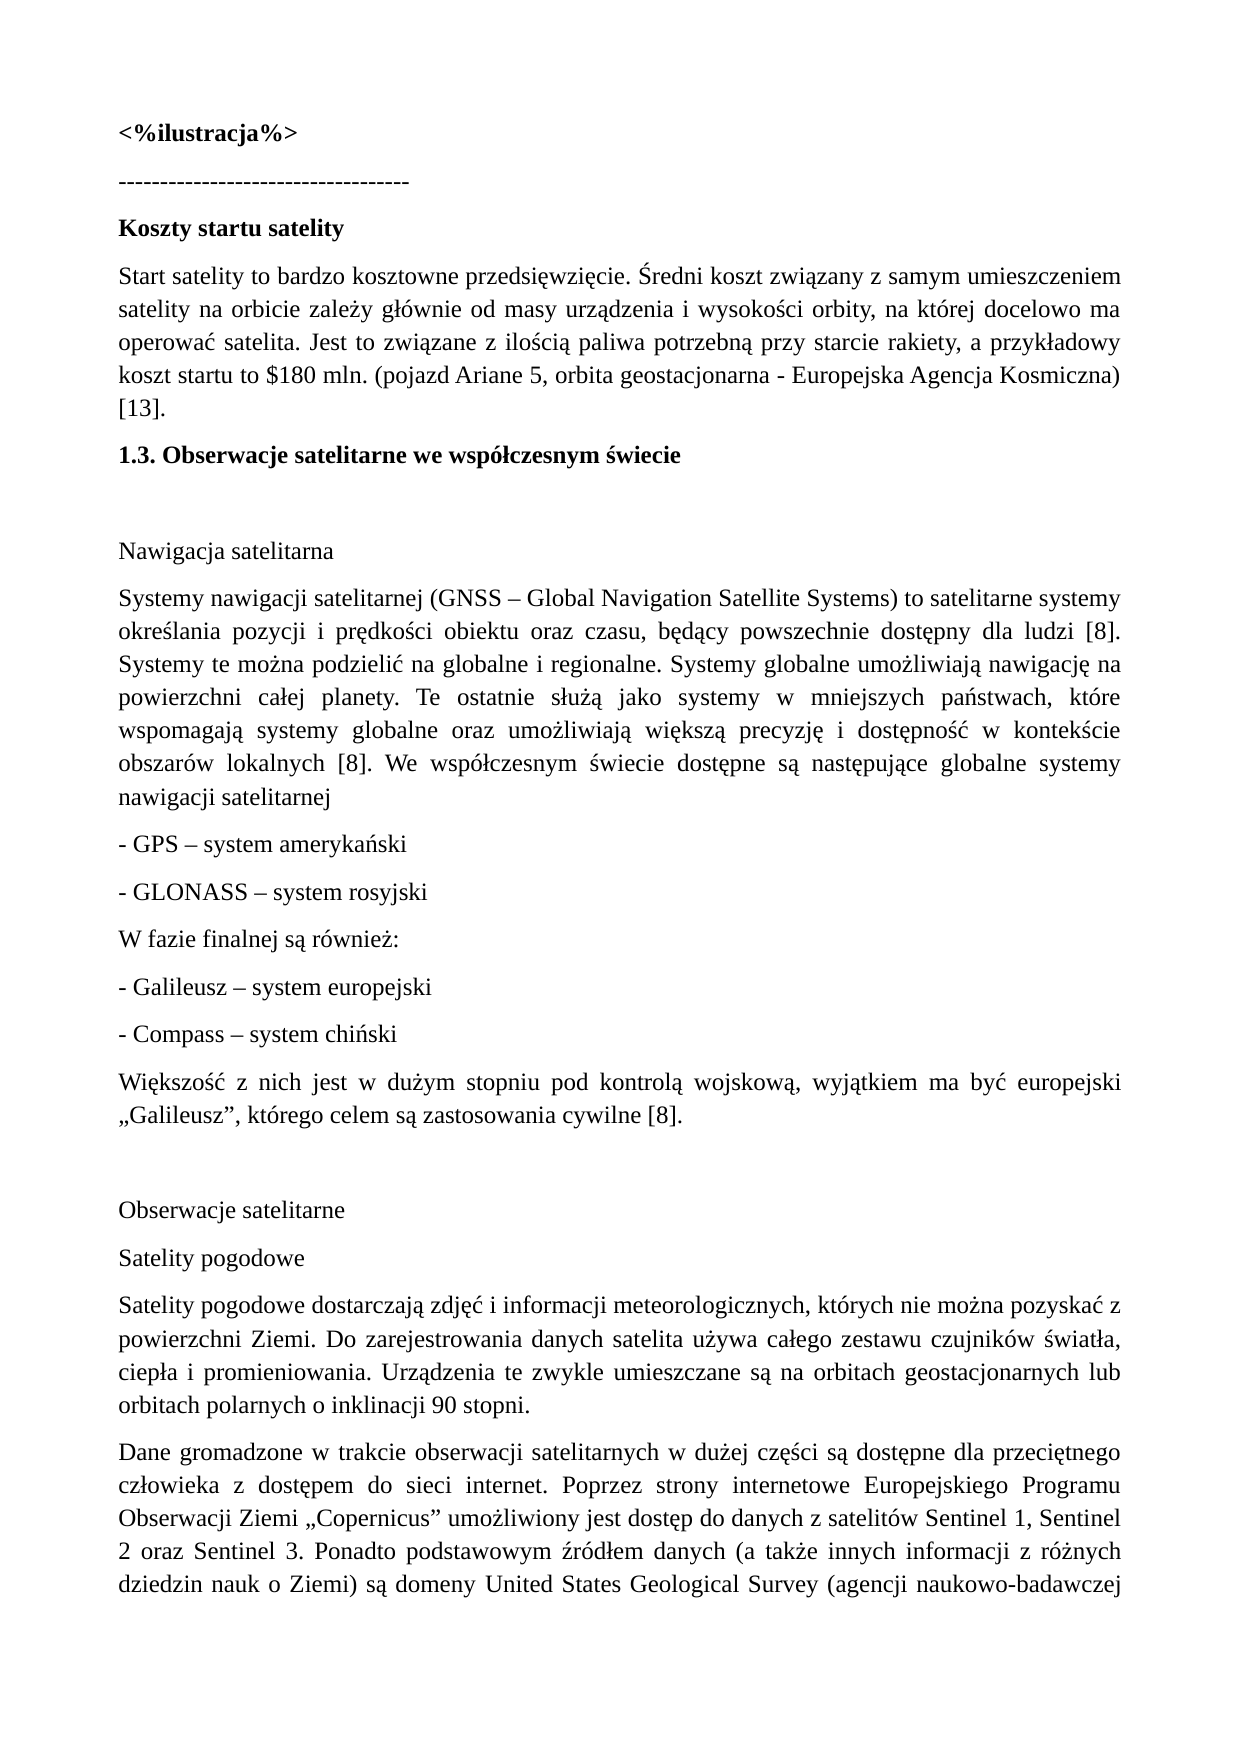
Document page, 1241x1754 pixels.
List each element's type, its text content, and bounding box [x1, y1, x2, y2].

text Satelity pogodowe dostarczają zdjęć i informacji meteorologicznych, których nie można pozyskać z powierzchni Ziemi. Do zarejestrowania danych satelita używa całego zestawu czujników światła, ciepła i promieniowania. Urządzenia te zwykle umieszczane są na orbitach geostacjonarnych lub orbitach polarnych o inklinacji 90 stopni. [118, 1291, 1122, 1418]
text Dane gromadzone w trakcie obserwacji satelitarnych w dużej części są dostępne dla przeciętnego człowieka z dostępem do sieci internet. Poprzez strony internetowe Europejskiego Programu Obserwacji Ziemi „Copernicus” umożliwiony jest dostęp do danych z satelitów Sentinel 1, Sentinel 2 oraz Sentinel 3. Ponadto podstawowym źródłem danych (a także innych informacji z różnych dziedzin nauk o Ziemi) są domeny United States Geological Survey (agencji naukowo-badawczej [118, 1437, 1122, 1598]
text ----------------------------------- [118, 166, 1122, 194]
text W fazie finalnej są również: [118, 924, 1122, 953]
text - GPS – system amerykański [118, 829, 1122, 858]
text - GLONASS – system rosyjski [118, 877, 1122, 906]
text Obserwacje satelitarne [118, 1195, 1122, 1224]
text - Galileusz – system europejski [118, 972, 1122, 1001]
text Koszty startu satelity [118, 213, 1122, 242]
text Nawigacja satelitarna [118, 536, 1122, 564]
text - Compass – system chiński [118, 1019, 1122, 1048]
text <%ilustracja%> [118, 118, 1122, 147]
text 1.3. Obserwacje satelitarne we współczesnym świecie [118, 441, 1122, 469]
text Systemy nawigacji satelitarnej (GNSS – Global Navigation Satellite Systems) to satelitarne systemy określania pozycji i prędkości obiektu oraz czasu, będący powszechnie dostępny dla ludzi [8]. Systemy te można podzielić na globalne i regionalne. Systemy globalne umożliwiają nawigację na powierzchni całej planety. Te ostatnie służą jako systemy w mniejszych państwach, które wspomagają systemy globalne oraz umożliwiają większą precyzję i dostępność w kontekście obszarów lokalnych [8]. We współczesnym świecie dostępne są następujące globalne systemy nawigacji satelitarnej [118, 583, 1122, 810]
text Start satelity to bardzo kosztowne przedsięwzięcie. Średni koszt związany z samym umieszczeniem satelity na orbicie zależy głównie od masy urządzenia i wysokości orbity, na której docelowo ma operować satelita. Jest to związane z ilością paliwa potrzebną przy starcie rakiety, a przykładowy koszt startu to $180 mln. (pojazd Ariane 5, orbita geostacjonarna - Europejska Agencja Kosmiczna) [13]. [118, 261, 1122, 422]
text Większość z nich jest w dużym stopniu pod kontrolą wojskową, wyjątkiem ma być europejski „Galileusz”, którego celem są zastosowania cywilne [8]. [118, 1067, 1122, 1129]
text Satelity pogodowe [118, 1243, 1122, 1272]
